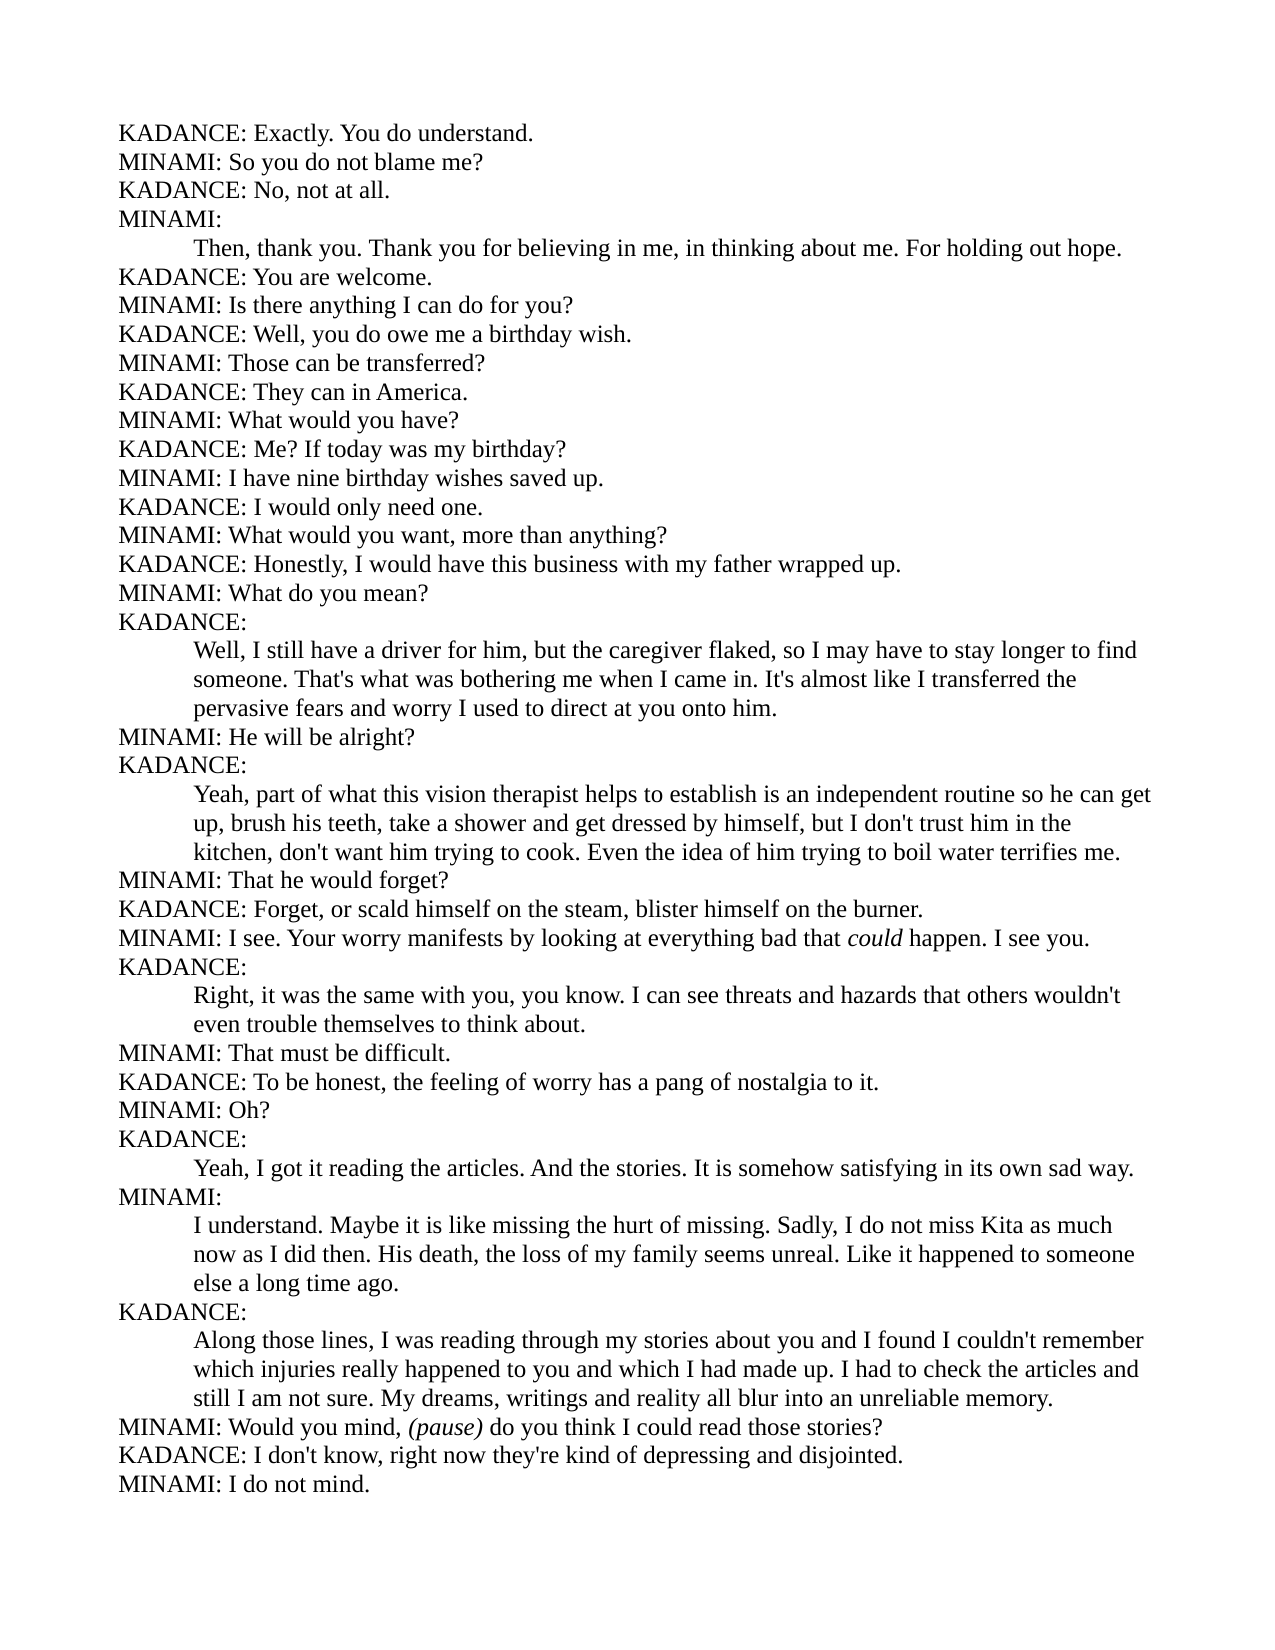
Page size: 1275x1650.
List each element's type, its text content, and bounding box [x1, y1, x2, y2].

text KADANCE: Forget, or scald himself on the steam, blister himself on the burner. [118, 894, 1157, 923]
text MINAMI: He will be alright? [118, 722, 1157, 751]
text MINAMI: I see. Your worry manifests by looking at everything bad that could happen. I see you. [118, 923, 1157, 952]
text MINAMI: What would you want, more than anything? [118, 521, 1157, 549]
text KADANCE: [118, 751, 1157, 779]
text MINAMI: Would you mind, (pause) do you think I could read those stories? [118, 1412, 1157, 1441]
text MINAMI: That he would forget? [118, 866, 1157, 894]
text MINAMI: Those can be transferred? [118, 348, 1157, 377]
text Yeah, I got it reading the articles. And the stories. It is somehow satisfying in its own sad way. [193, 1153, 1157, 1182]
text Well, I still have a driver for him, but the caregiver flaked, so I may have to stay longer to find someone. That's what was bothering me when I came in. It's almost like I transferred the pervasive fears and worry I used to direct at you onto him. [193, 636, 1157, 722]
text MINAMI: What do you mean? [118, 578, 1157, 607]
text MINAMI: So you do not blame me? [118, 147, 1157, 176]
text I understand. Maybe it is like missing the hurt of missing. Sadly, I do not miss Kita as much now as I did then. His death, the loss of my family seems unreal. Like it happened to someone else a long time ago. [193, 1211, 1157, 1297]
text MINAMI: Is there anything I can do for you? [118, 291, 1157, 319]
text KADANCE: To be honest, the feeling of worry has a pang of nostalgia to it. [118, 1067, 1157, 1096]
text MINAMI: [118, 1182, 1157, 1211]
text KADANCE: I don't know, right now they're kind of depressing and disjointed. [118, 1441, 1157, 1469]
text MINAMI: Oh? [118, 1096, 1157, 1124]
text Right, it was the same with you, you know. I can see threats and hazards that others wouldn't even trouble themselves to think about. [193, 981, 1157, 1038]
text KADANCE: [118, 952, 1157, 981]
text Along those lines, I was reading through my stories about you and I found I couldn't remember which injuries really happened to you and which I had made up. I had to check the articles and still I am not sure. My dreams, writings and reality all blur into an unreliable memory. [193, 1326, 1157, 1412]
text MINAMI: That must be difficult. [118, 1038, 1157, 1067]
text KADANCE: [118, 1297, 1157, 1326]
text KADANCE: Honestly, I would have this business with my father wrapped up. [118, 549, 1157, 578]
text KADANCE: Me? If today was my birthday? [118, 434, 1157, 463]
text MINAMI: I have nine birthday wishes saved up. [118, 463, 1157, 492]
text KADANCE: You are welcome. [118, 262, 1157, 291]
text KADANCE: No, not at all. [118, 176, 1157, 204]
text KADANCE: [118, 607, 1157, 636]
text KADANCE: I would only need one. [118, 492, 1157, 521]
text Yeah, part of what this vision therapist helps to establish is an independent routine so he can get up, brush his teeth, take a shower and get dressed by himself, but I don't trust him in the kitchen, don't want him trying to cook. Even the idea of him trying to boil water terrifies me. [193, 779, 1157, 866]
text MINAMI: [118, 204, 1157, 233]
text KADANCE: Well, you do owe me a birthday wish. [118, 319, 1157, 348]
text KADANCE: Exactly. You do understand. [118, 118, 1157, 147]
text MINAMI: What would you have? [118, 406, 1157, 434]
text KADANCE: They can in America. [118, 377, 1157, 406]
text Then, thank you. Thank you for believing in me, in thinking about me. For holding out hope. [193, 233, 1157, 262]
text MINAMI: I do not mind. [118, 1469, 1157, 1498]
text KADANCE: [118, 1124, 1157, 1153]
